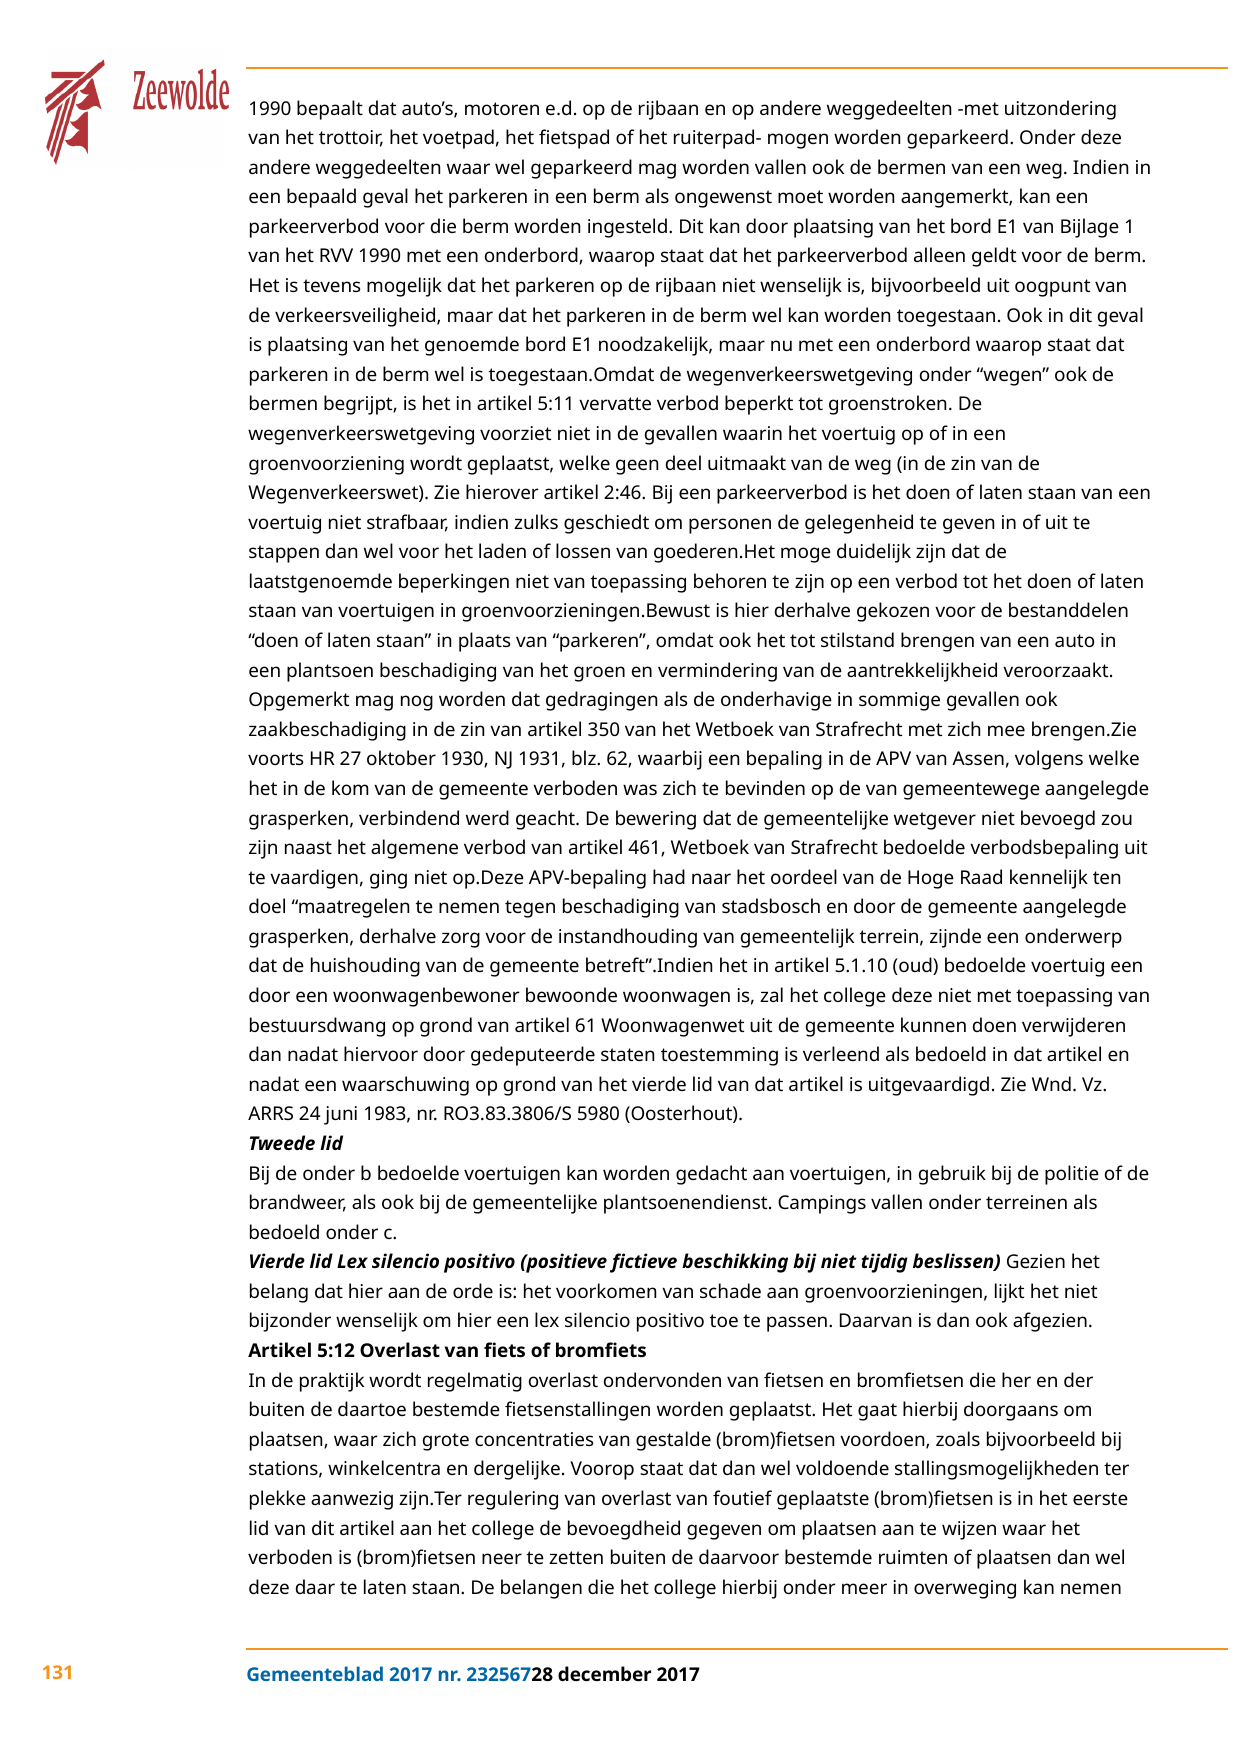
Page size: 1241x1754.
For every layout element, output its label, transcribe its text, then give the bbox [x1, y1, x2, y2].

text In de praktijk wordt regelmatig overlast ondervonden van fietsen en bromfietsen die her en der buiten de daartoe bestemde fietsenstallingen worden geplaatst. Het gaat hierbij doorgaans om plaatsen, waar zich grote concentraties van gestalde (brom)fietsen voordoen, zoals bijvoorbeeld bij stations, winkelcentra en dergelijke. Voorop staat dat dan wel voldoende stallingsmogelijkheden ter plekke aanwezig zijn. Ter regulering van overlast van foutief geplaatste (brom)fietsen is in het eerste lid van dit artikel aan het college de bevoegdheid gegeven om plaatsen aan te wijzen waar het verboden is (brom)fietsen neer te zetten buiten de daarvoor bestemde ruimten of plaatsen dan wel deze daar te laten staan. De belangen die het college hierbij onder meer in overweging kan nemen [248, 1367, 1152, 1600]
text Vierde lid Lex silencio positivo (positieve fictieve beschikking bij niet tijdig beslissen) Gezien het belang dat hier aan de orde is: het voorkomen van schade aan groenvoorzieningen, lijkt het niet bijzonder wenselijk om hier een lex silencio positivo toe te passen. Daarvan is dan ook afgezien. [248, 1248, 1152, 1333]
text 1990 bepaalt dat auto’s, motoren e.d. op de rijbaan en op andere weggedeelten -met uitzondering van het trottoir, het voetpad, het fietspad of het ruiterpad- mogen worden geparkeerd. Onder deze andere weggedeelten waar wel geparkeerd mag worden vallen ook de bermen van een weg. Indien in een bepaald geval het parkeren in een berm als ongewenst moet worden aangemerkt, kan een parkeerverbod voor die berm worden ingesteld. Dit kan door plaatsing van het bord E1 van Bijlage 1 van het RVV 1990 met een onderbord, waarop staat dat het parkeerverbod alleen geldt voor de berm. Het is tevens mogelijk dat het parkeren op de rijbaan niet wenselijk is, bijvoorbeeld uit oogpunt van de verkeersveiligheid, maar dat het parkeren in de berm wel kan worden toegestaan. Ook in dit geval is plaatsing van het genoemde bord E1 noodzakelijk, maar nu met een onderbord waarop staat dat parkeren in de berm wel is toegestaan. Omdat de wegenverkeerswetgeving onder “wegen” ook de bermen begrijpt, is het in artikel 5:11 vervatte verbod beperkt tot groenstroken. De wegenverkeerswetgeving voorziet niet in de gevallen waarin het voertuig op of in een groenvoorziening wordt geplaatst, welke geen deel uitmaakt van de weg (in de zin van de Wegenverkeerswet). Zie hierover artikel 2:46. Bij een parkeerverbod is het doen of laten staan van een voertuig niet strafbaar, indien zulks geschiedt om personen de gelegenheid te geven in of uit te stappen dan wel voor het laden of lossen van goederen. Het moge duidelijk zijn dat de laatstgenoemde beperkingen niet van toepassing behoren te zijn op een verbod tot het doen of laten staan van voertuigen in groenvoorzieningen. Bewust is hier derhalve gekozen voor de bestanddelen “doen of laten staan” in plaats van “parkeren”, omdat ook het tot stilstand brengen van een auto in een plantsoen beschadiging van het groen en vermindering van de aantrekkelijkheid veroorzaakt. Opgemerkt mag nog worden dat gedragingen als de onderhavige in sommige gevallen ook zaakbeschadiging in de zin van artikel 350 van het Wetboek van Strafrecht met zich mee brengen. Zie voorts HR 27 oktober 1930, NJ 1931, blz. 62, waarbij een bepaling in de APV van Assen, volgens welke het in de kom van de gemeente verboden was zich te bevinden op de van gemeentewege aangelegde grasperken, verbindend werd geacht. De bewering dat de gemeentelijke wetgever niet bevoegd zou zijn naast het algemene verbod van artikel 461, Wetboek van Strafrecht bedoelde verbodsbepaling uit te vaardigen, ging niet op. Deze APV-bepaling had naar het oordeel van de Hoge Raad kennelijk ten doel “maatregelen te nemen tegen beschadiging van stadsbosch en door de gemeente aangelegde grasperken, derhalve zorg voor de instandhouding van gemeentelijk terrein, zijnde een onderwerp dat de huishouding van de gemeente betreft”. Indien het in artikel 5.1.10 (oud) bedoelde voertuig een door een woonwagenbewoner bewoonde woonwagen is, zal het college deze niet met toepassing van bestuursdwang op grond van artikel 61 Woonwagenwet uit de gemeente kunnen doen verwijderen dan nadat hiervoor door gedeputeerde staten toestemming is verleend als bedoeld in dat artikel en nadat een waarschuwing op grond van het vierde lid van dat artikel is uitgevaardigd. Zie Wnd. Vz. ARRS 24 juni 1983, nr. RO3.83.3806/S 5980 (Oosterhout). [248, 95, 1152, 1126]
text Artikel 5:12 Overlast van fiets of bromfiets [248, 1337, 1152, 1363]
text Tweede lid [248, 1130, 1152, 1156]
text Bij de onder b bedoelde voertuigen kan worden gedacht aan voertuigen, in gebruik bij de politie of de brandweer, als ook bij de gemeentelijke plantsoenendienst. Campings vallen onder terreinen als bedoeld onder c. [248, 1160, 1152, 1245]
picture [41, 47, 231, 172]
